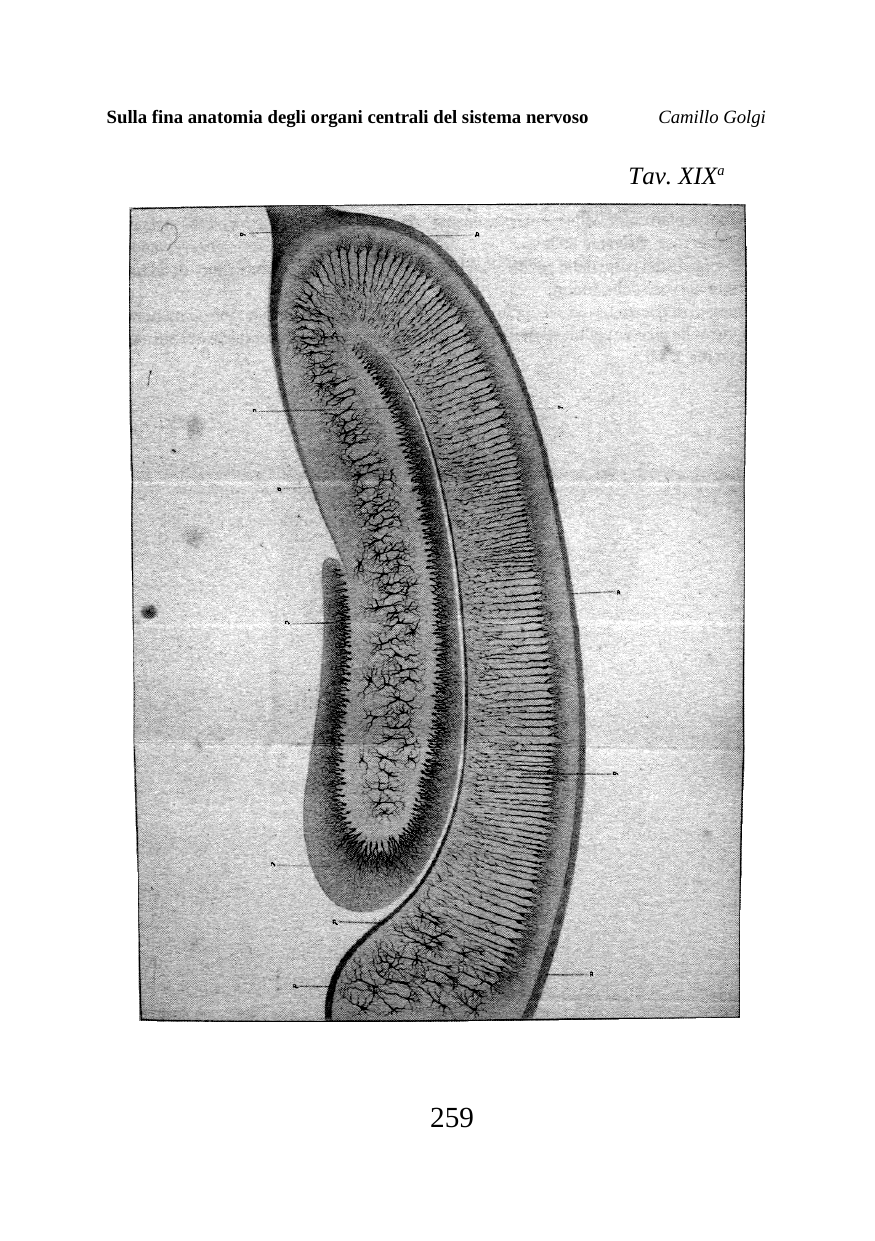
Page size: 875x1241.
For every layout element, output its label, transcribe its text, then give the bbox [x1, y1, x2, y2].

table_header Tav. XIXa [95, 161, 778, 1033]
picture [123, 199, 750, 1024]
